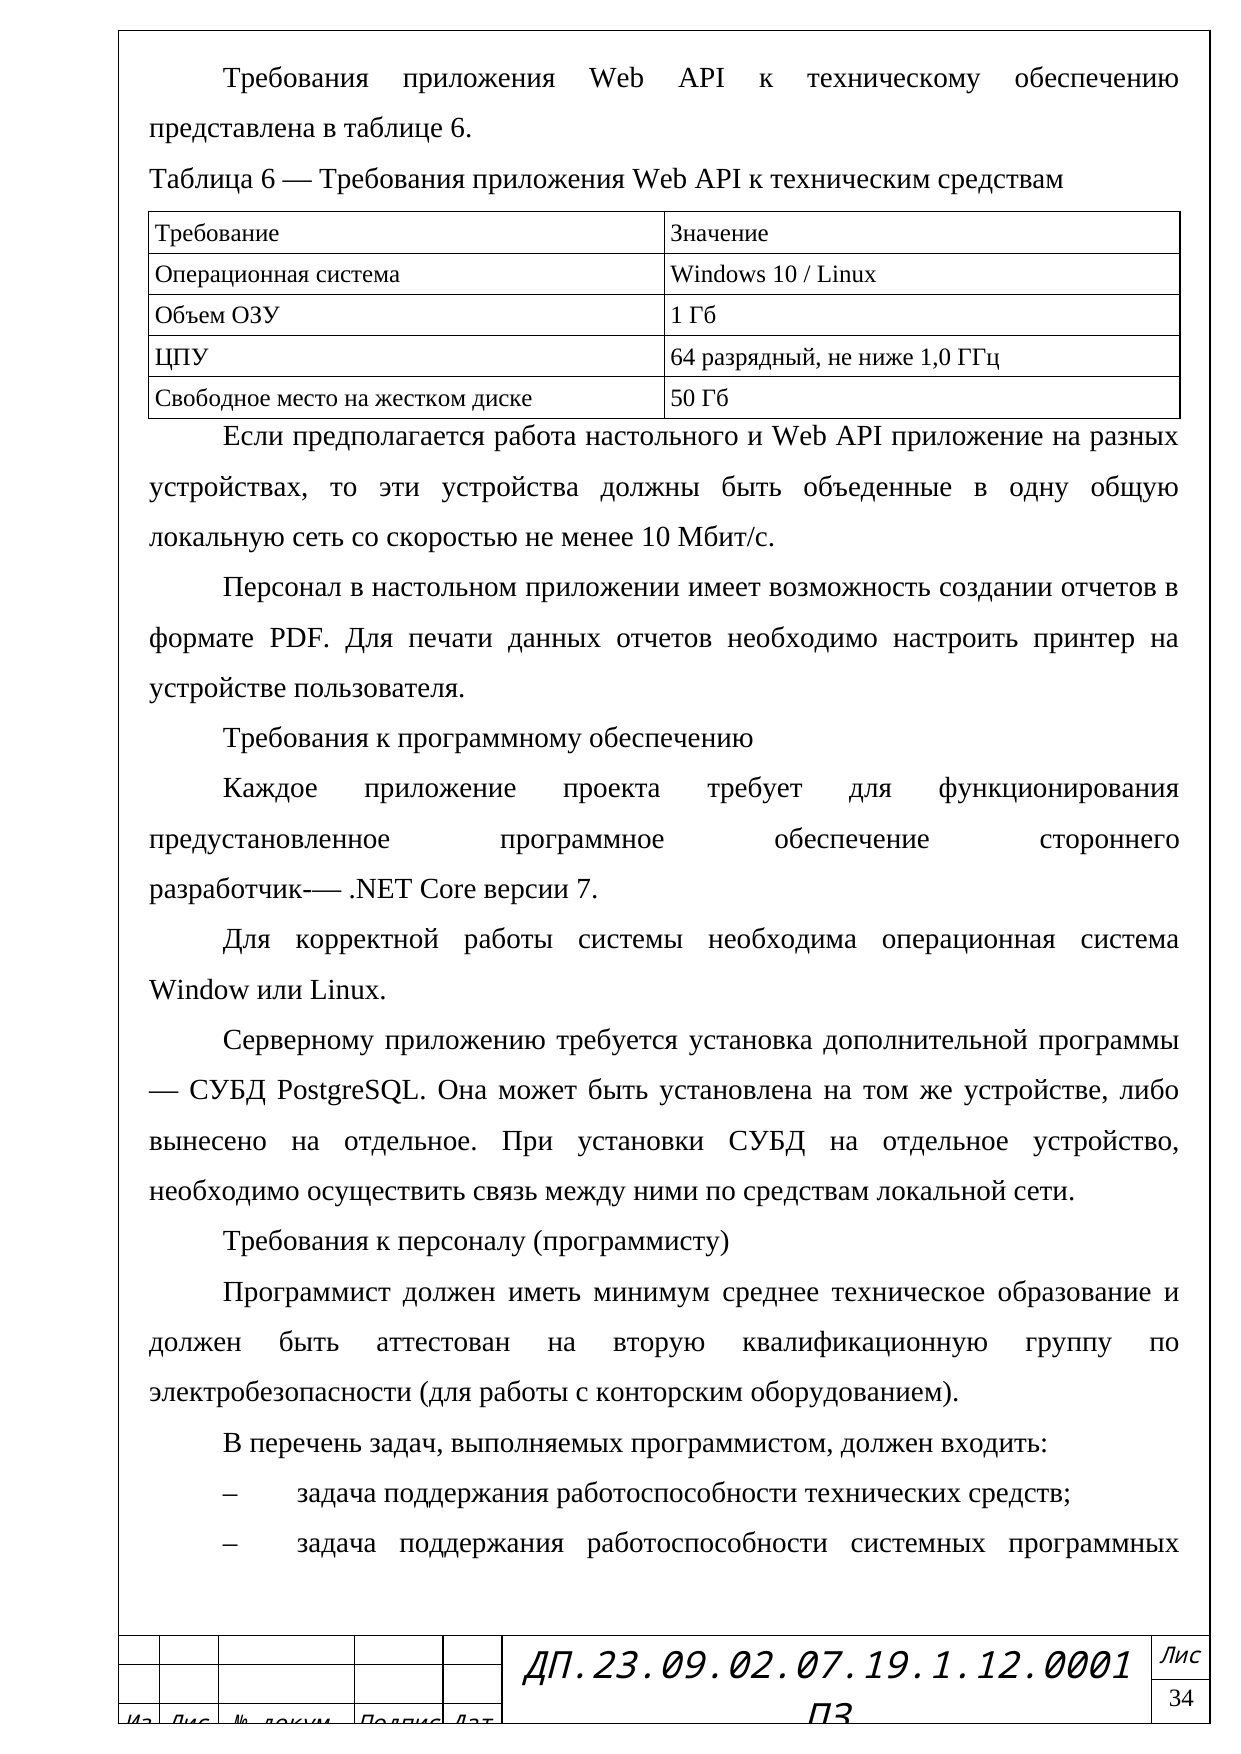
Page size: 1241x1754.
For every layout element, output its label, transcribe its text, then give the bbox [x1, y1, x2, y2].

text В перечень задач, выполняемых программистом, должен входить: [149, 1425, 1180, 1458]
table_cell Windows 10 / Linux [665, 254, 1179, 294]
table_cell 50 Гб [665, 377, 1179, 417]
table_cell 1 Гб [665, 295, 1179, 335]
text Программист должен иметь минимум среднее техническое образование и должен быть аттестован на вторую квалификационную группу по электробезопасности (для работы с конторским оборудованием). [149, 1274, 1180, 1408]
text Если предполагается работа настольного и Web API приложение на разных устройствах, то эти устройства должны быть объеденные в одну общую локальную сеть со скоростью не менее 10 Мбит/с. [149, 419, 1180, 553]
table_header Значение [665, 212, 1179, 252]
table_header Требование [149, 212, 664, 252]
table_cell ЦПУ [149, 336, 664, 376]
text Персонал в настольном приложении имеет возможность создании отчетов в формате PDF. Для печати данных отчетов необходимо настроить принтер на устройстве пользователя. [149, 569, 1180, 703]
table_cell Свободное место на жестком диске [149, 377, 664, 417]
table_cell 64 разрядный, не ниже 1,0 ГГц [665, 336, 1179, 376]
text Для корректной работы системы необходима операционная система Window или Linux. [149, 922, 1180, 1005]
list задача поддержания работоспособности системных программных [149, 1525, 1180, 1559]
text Таблица 6 — Требования приложения Web API к техническим средствам [149, 161, 1180, 194]
list задача поддержания работоспособности технических средств; [149, 1475, 1180, 1508]
text Требования к программному обеспечению [149, 720, 1180, 754]
text Требования к персоналу (программисту) [149, 1223, 1180, 1257]
text Каждое приложение проекта требует для функционирования предустановленное программное обеспечение стороннего разработчик‑— .NET Core версии 7. [149, 771, 1180, 905]
table_cell Операционная система [149, 254, 664, 294]
text Требования приложения Web API к техническому обеспечению представлена в таблице 6. [149, 60, 1180, 144]
text Серверному приложению требуется установка дополнительной программы — СУБД PostgreSQL. Она может быть установлена на том же устройстве, либо вынесено на отдельное. При установки СУБД на отдельное устройство, необходимо осуществить связь между ними по средствам локальной сети. [149, 1022, 1180, 1207]
table_cell Объем ОЗУ [149, 295, 664, 335]
